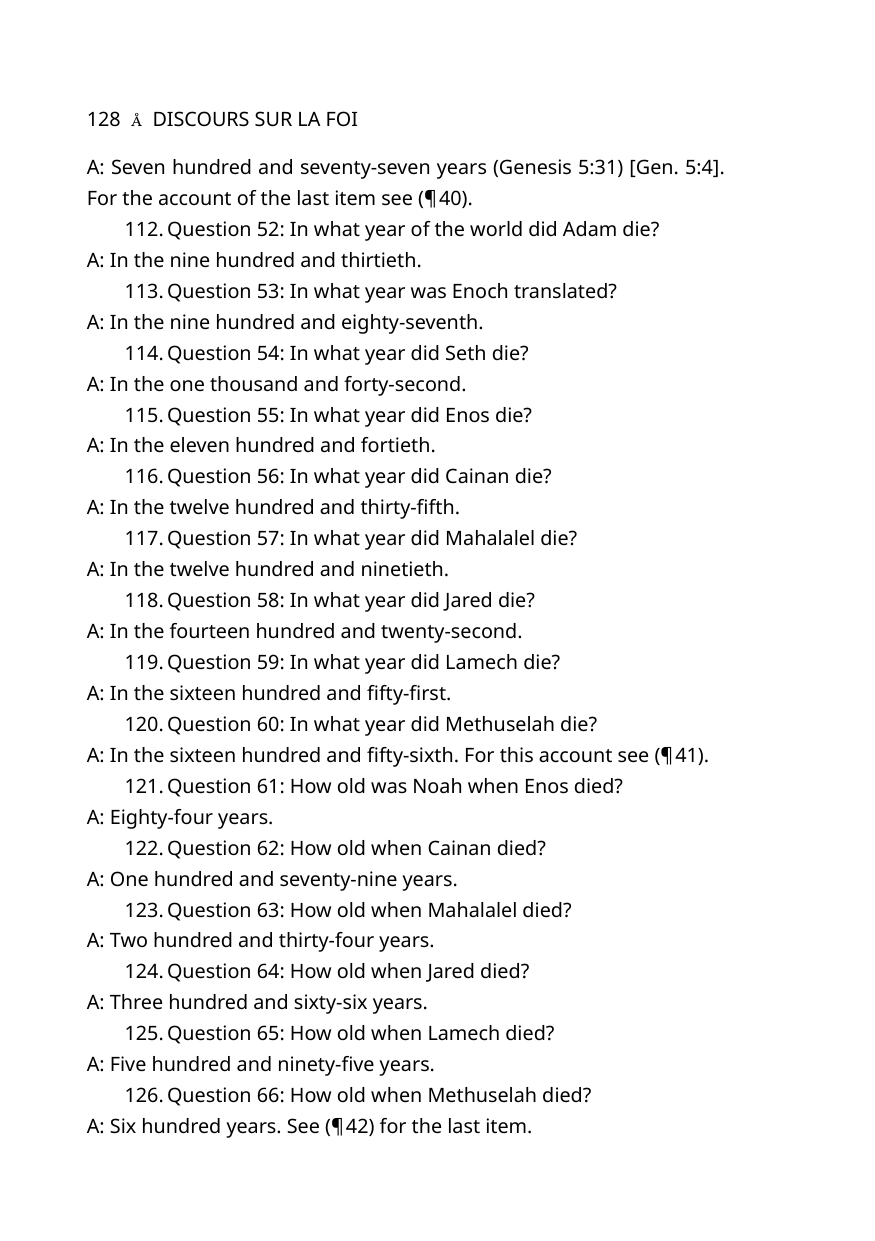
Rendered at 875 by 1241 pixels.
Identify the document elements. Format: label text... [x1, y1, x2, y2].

text A: One hundred and seventy-nine years. [87, 865, 725, 892]
text 113. Question 53: In what year was Enoch translated? [87, 277, 725, 304]
text 112. Question 52: In what year of the world did Adam die? [87, 215, 725, 242]
text A: In the nine hundred and thirtieth. [87, 246, 725, 273]
text A: In the one thousand and forty-second. [87, 370, 725, 397]
text A: Five hundred and ninety-five years. [87, 1051, 725, 1077]
text A: In the sixteen hundred and fifty-sixth. For this account see (¶ 41). [87, 741, 725, 768]
text A: Seven hundred and seventy-seven years (Genesis 5:31) [Gen. 5:4]. For the account of the last item see (¶ 40). [87, 153, 725, 211]
text 117. Question 57: In what year did Mahalalel die? [87, 524, 725, 552]
text 123. Question 63: How old when Mahalalel died? [87, 896, 725, 923]
text 119. Question 59: In what year did Lamech die? [87, 648, 725, 675]
text A: In the sixteen hundred and fifty-first. [87, 679, 725, 706]
text 124. Question 64: How old when Jared died? [87, 958, 725, 985]
text A: In the eleven hundred and fortieth. [87, 432, 725, 459]
text 118. Question 58: In what year did Jared die? [87, 586, 725, 613]
text 115. Question 55: In what year did Enos die? [87, 401, 725, 428]
text A: Eighty-four years. [87, 803, 725, 830]
text A: In the twelve hundred and thirty-fifth. [87, 494, 725, 521]
text A: In the twelve hundred and ninetieth. [87, 556, 725, 582]
text 121. Question 61: How old was Noah when Enos died? [87, 772, 725, 799]
text 125. Question 65: How old when Lamech died? [87, 1019, 725, 1047]
text 114. Question 54: In what year did Seth die? [87, 339, 725, 366]
text A: In the nine hundred and eighty-seventh. [87, 308, 725, 335]
text A: Three hundred and sixty-six years. [87, 989, 725, 1016]
text 126. Question 66: How old when Methuselah died? [87, 1081, 725, 1108]
text A: In the fourteen hundred and twenty-second. [87, 617, 725, 644]
text 122. Question 62: How old when Cainan died? [87, 834, 725, 861]
text 120. Question 60: In what year did Methuselah die? [87, 710, 725, 737]
text 116. Question 56: In what year did Cainan die? [87, 463, 725, 490]
text A: Six hundred years. See (¶ 42) for the last item. [87, 1112, 725, 1139]
text A: Two hundred and thirty-four years. [87, 927, 725, 954]
